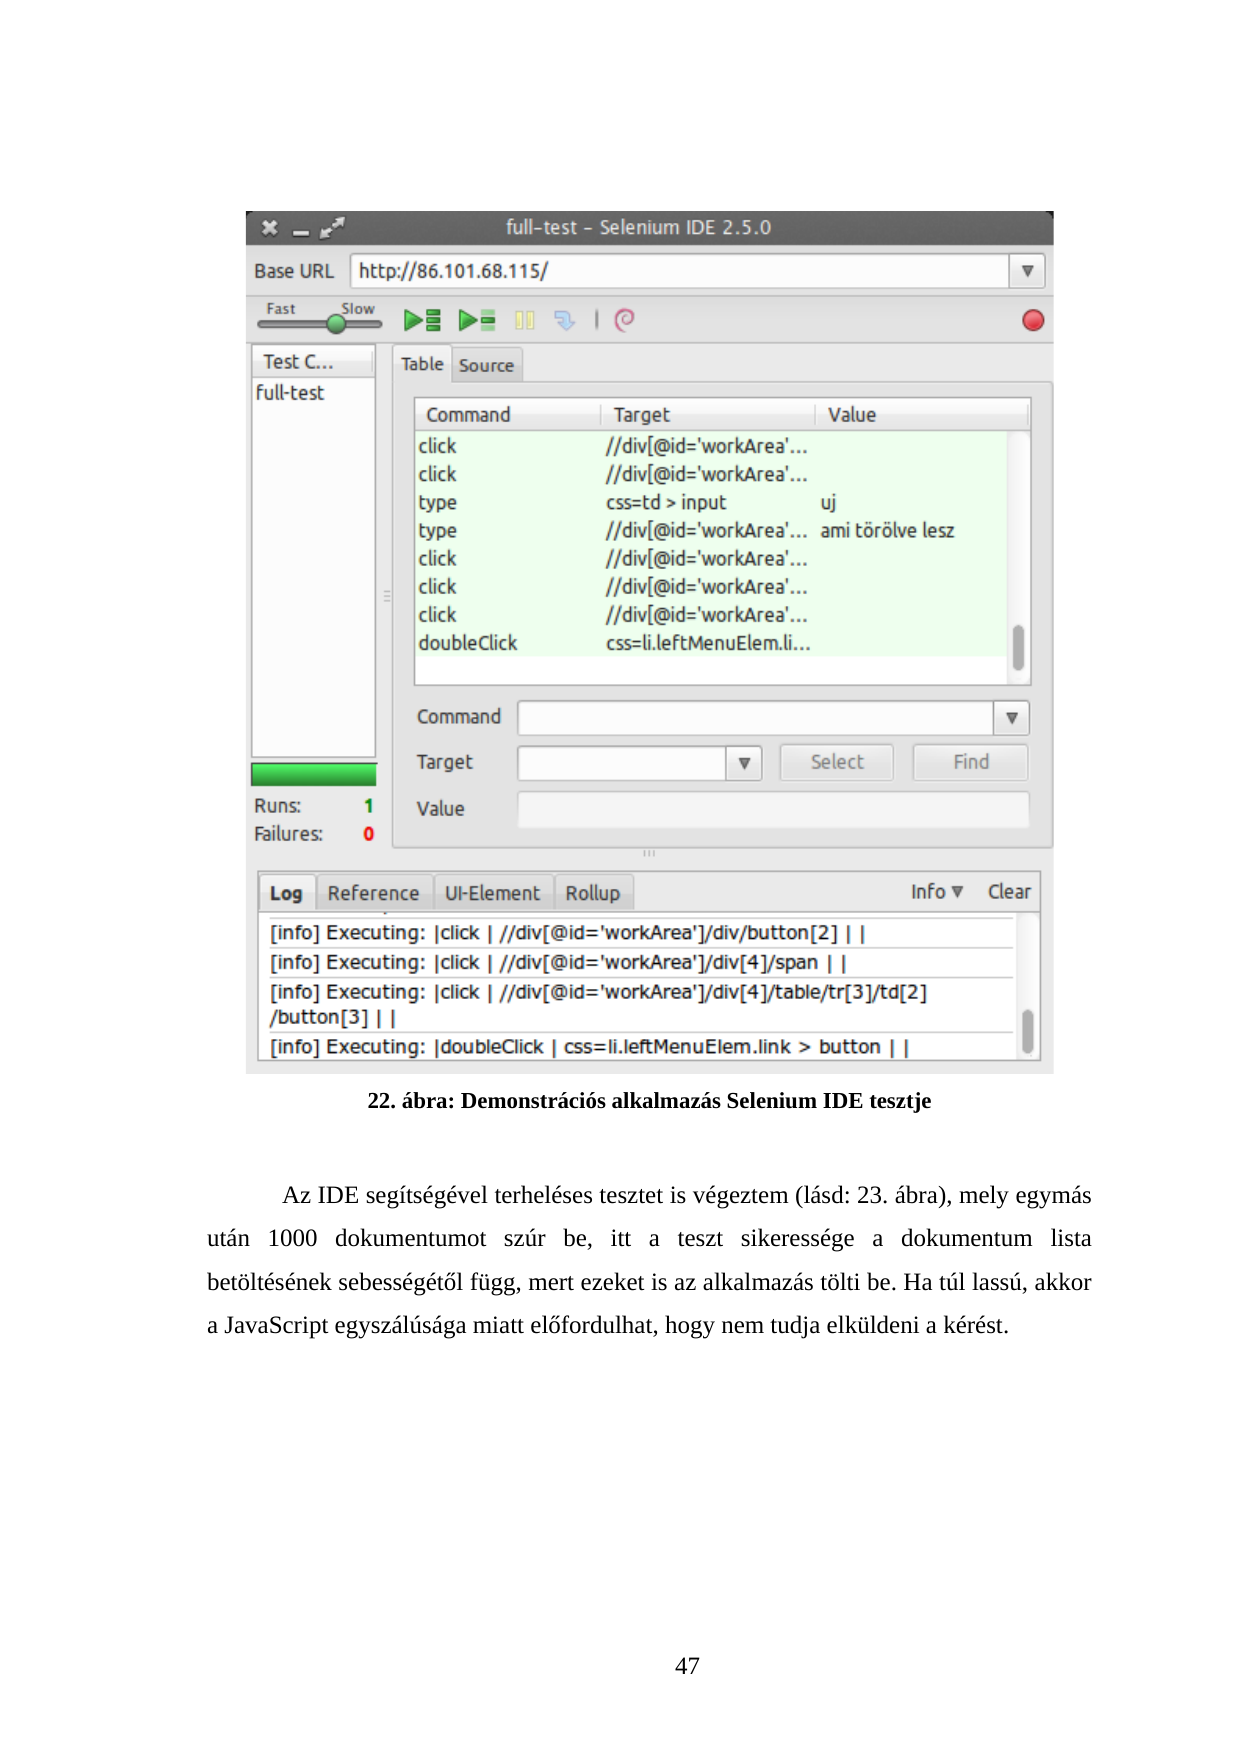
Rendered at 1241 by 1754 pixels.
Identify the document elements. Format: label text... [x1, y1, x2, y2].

picture [245, 211, 1054, 1074]
text 22. ábra: Demonstrációs alkalmazás Selenium IDE tesztje [207, 1074, 1092, 1113]
text Az IDE segítségével terheléses tesztet is végeztem (lásd: 23. ábra), mely egymás után 1000 dokumentumot szúr be, itt a teszt sikeressége a dokumentum lista betöltésének sebességétől függ, mert ezeket is az alkalmazás tölti be. Ha túl lassú, akkor a JavaScript egyszálúsága miatt előfordulhat, hogy nem tudja elküldeni a kérést. [207, 1180, 1092, 1338]
